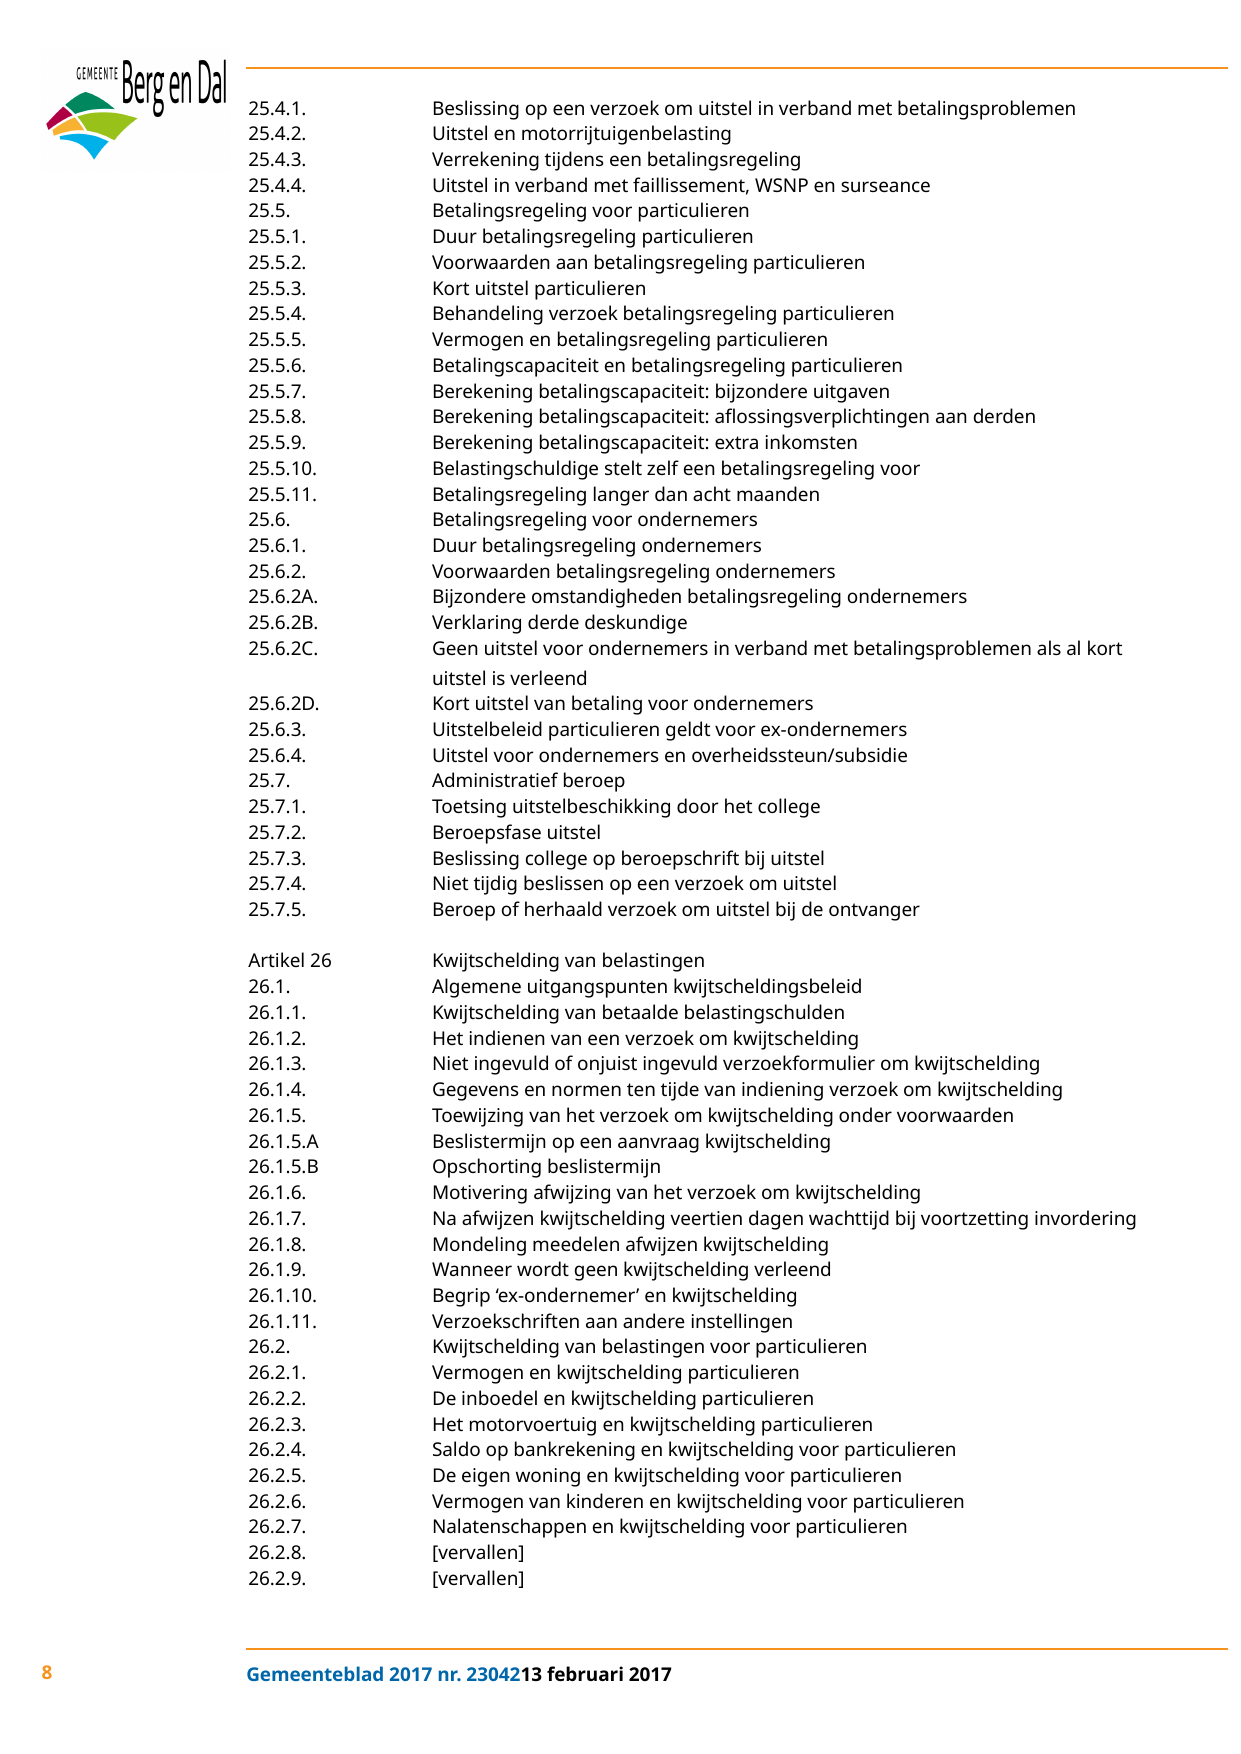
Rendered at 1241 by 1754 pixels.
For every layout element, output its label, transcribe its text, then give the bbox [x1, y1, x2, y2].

table_cell 25.5.4. [248, 301, 432, 326]
table_cell 26.1.3. [248, 1051, 432, 1076]
table_cell 26.1.5.A [248, 1128, 432, 1153]
table_cell 25.6.2B. [248, 609, 432, 635]
table_cell Uitstel en motorrijtuigenbelasting [432, 121, 1152, 146]
table_cell 25.7.2. [248, 819, 432, 845]
table_cell [vervallen] [432, 1540, 1152, 1565]
table_cell 25.7. [248, 768, 432, 793]
table_cell 25.4.3. [248, 146, 432, 172]
table_cell Het motorvoertuig en kwijtschelding particulieren [432, 1411, 1152, 1437]
table_cell Het indienen van een verzoek om kwijtschelding [432, 1025, 1152, 1051]
table_cell Uitstel voor ondernemers en overheidssteun/subsidie [432, 742, 1152, 768]
table_cell 25.5.9. [248, 429, 432, 455]
table_cell 26.1.11. [248, 1308, 432, 1334]
table_cell Niet tijdig beslissen op een verzoek om uitstel [432, 871, 1152, 896]
table_cell 26.2.6. [248, 1488, 432, 1514]
table_cell Betalingsregeling voor particulieren [432, 198, 1152, 223]
table_cell Administratief beroep [432, 768, 1152, 793]
table_cell Kort uitstel particulieren [432, 275, 1152, 301]
table_cell 26.1.6. [248, 1179, 432, 1205]
table_cell 25.6.2A. [248, 584, 432, 609]
table_cell Voorwaarden betalingsregeling ondernemers [432, 558, 1152, 584]
table_cell Berekening betalingscapaciteit: bijzondere uitgaven [432, 378, 1152, 403]
table_cell Mondeling meedelen afwijzen kwijtschelding [432, 1231, 1152, 1256]
table_cell Betalingsregeling langer dan acht maanden [432, 481, 1152, 506]
table_cell Betalingscapaciteit en betalingsregeling particulieren [432, 352, 1152, 378]
table_cell 26.2.7. [248, 1514, 432, 1539]
table_cell Uitstelbeleid particulieren geldt voor ex-ondernemers [432, 716, 1152, 742]
table_cell Betalingsregeling voor ondernemers [432, 506, 1152, 532]
table_cell 25.5.6. [248, 352, 432, 378]
table_cell Vermogen van kinderen en kwijtschelding voor particulieren [432, 1488, 1152, 1514]
table_cell 25.7.5. [248, 896, 432, 922]
table_cell Toetsing uitstelbeschikking door het college [432, 793, 1152, 819]
table_cell 26.1.5.B [248, 1154, 432, 1179]
table_cell De eigen woning en kwijtschelding voor particulieren [432, 1462, 1152, 1488]
table_cell 25.5.7. [248, 378, 432, 403]
table_cell 26.1.8. [248, 1231, 432, 1256]
table_cell 25.7.1. [248, 793, 432, 819]
table_cell Toewijzing van het verzoek om kwijtschelding onder voorwaarden [432, 1102, 1152, 1128]
table_cell 26.2.1. [248, 1359, 432, 1385]
table_cell Kwijtschelding van betaalde belastingschulden [432, 999, 1152, 1025]
table_cell Belastingschuldige stelt zelf een betalingsregeling voor [432, 455, 1152, 481]
table_cell Duur betalingsregeling ondernemers [432, 532, 1152, 558]
table_cell 25.5.3. [248, 275, 432, 301]
table_cell Uitstel in verband met faillissement, WSNP en surseance [432, 172, 1152, 198]
table_cell 25.6.1. [248, 532, 432, 558]
table_cell 26.1.5. [248, 1102, 432, 1128]
table_cell 26.1.4. [248, 1076, 432, 1102]
table_cell Berekening betalingscapaciteit: extra inkomsten [432, 429, 1152, 455]
table_cell 26.2.2. [248, 1385, 432, 1411]
table_cell 25.5.10. [248, 455, 432, 481]
table_cell Verklaring derde deskundige [432, 609, 1152, 635]
table_cell Vermogen en betalingsregeling particulieren [432, 326, 1152, 352]
table_cell Niet ingevuld of onjuist ingevuld verzoekformulier om kwijtschelding [432, 1051, 1152, 1076]
table_cell 26.2.8. [248, 1540, 432, 1565]
table_cell Verzoekschriften aan andere instellingen [432, 1308, 1152, 1334]
table_cell 25.5.5. [248, 326, 432, 352]
table_cell Begrip ‘ex-ondernemer’ en kwijtschelding [432, 1282, 1152, 1308]
table_cell 25.4.4. [248, 172, 432, 198]
table_cell Duur betalingsregeling particulieren [432, 224, 1152, 249]
table_cell 25.6.2. [248, 558, 432, 584]
table_cell Beslissing op een verzoek om uitstel in verband met betalingsproblemen [432, 95, 1152, 121]
table_cell 26.1. [248, 974, 432, 999]
table_cell Beroepsfase uitstel [432, 819, 1152, 845]
table_cell Vermogen en kwijtschelding particulieren [432, 1359, 1152, 1385]
table_cell 25.4.1. [248, 95, 432, 121]
table_cell 25.5.8. [248, 404, 432, 429]
table_cell 25.5.2. [248, 249, 432, 275]
table_cell Voorwaarden aan betalingsregeling particulieren [432, 249, 1152, 275]
table_cell 25.7.3. [248, 845, 432, 871]
table_cell Motivering afwijzing van het verzoek om kwijtschelding [432, 1179, 1152, 1205]
table_cell [vervallen] [432, 1565, 1152, 1591]
picture [41, 47, 231, 172]
table_cell 25.5. [248, 198, 432, 223]
table_cell 25.6.4. [248, 742, 432, 768]
table_cell 26.2.3. [248, 1411, 432, 1437]
table_cell [248, 922, 1152, 948]
table_cell Algemene uitgangspunten kwijtscheldingsbeleid [432, 974, 1152, 999]
table_cell Kwijtschelding van belastingen voor particulieren [432, 1334, 1152, 1359]
table_cell Beslistermijn op een aanvraag kwijtschelding [432, 1128, 1152, 1153]
table_cell Kwijtschelding van belastingen [432, 948, 1152, 973]
table_cell Berekening betalingscapaciteit: aflossingsverplichtingen aan derden [432, 404, 1152, 429]
table_cell De inboedel en kwijtschelding particulieren [432, 1385, 1152, 1411]
table_cell Beroep of herhaald verzoek om uitstel bij de ontvanger [432, 896, 1152, 922]
table_cell 26.2.9. [248, 1565, 432, 1591]
table_cell 25.4.2. [248, 121, 432, 146]
table_cell Geen uitstel voor ondernemers in verband met betalingsproblemen als al kort uitstel is verleend [432, 635, 1152, 690]
table_cell Kort uitstel van betaling voor ondernemers [432, 690, 1152, 716]
table_cell 25.6. [248, 506, 432, 532]
table_cell 26.2.4. [248, 1437, 432, 1462]
table_cell Artikel 26 [248, 948, 432, 973]
table_cell Beslissing college op beroepschrift bij uitstel [432, 845, 1152, 871]
table_cell Wanneer wordt geen kwijtschelding verleend [432, 1256, 1152, 1282]
table_cell Bijzondere omstandigheden betalingsregeling ondernemers [432, 584, 1152, 609]
table_cell Na afwijzen kwijtschelding veertien dagen wachttijd bij voortzetting invordering [432, 1205, 1152, 1231]
table_cell 26.1.10. [248, 1282, 432, 1308]
table_cell 26.1.7. [248, 1205, 432, 1231]
table_cell Verrekening tijdens een betalingsregeling [432, 146, 1152, 172]
table_cell 26.2. [248, 1334, 432, 1359]
table_cell Opschorting beslistermijn [432, 1154, 1152, 1179]
table_cell 26.1.9. [248, 1256, 432, 1282]
table_cell Behandeling verzoek betalingsregeling particulieren [432, 301, 1152, 326]
table_cell Nalatenschappen en kwijtschelding voor particulieren [432, 1514, 1152, 1539]
table_cell 25.6.2D. [248, 690, 432, 716]
table_cell 25.7.4. [248, 871, 432, 896]
table_cell 25.5.11. [248, 481, 432, 506]
table_cell 26.2.5. [248, 1462, 432, 1488]
table_cell 25.5.1. [248, 224, 432, 249]
table_cell 26.1.1. [248, 999, 432, 1025]
table_cell Saldo op bankrekening en kwijtschelding voor particulieren [432, 1437, 1152, 1462]
table_cell Gegevens en normen ten tijde van indiening verzoek om kwijtschelding [432, 1076, 1152, 1102]
table_cell 26.1.2. [248, 1025, 432, 1051]
table_cell 25.6.3. [248, 716, 432, 742]
table_cell 25.6.2C. [248, 635, 432, 690]
